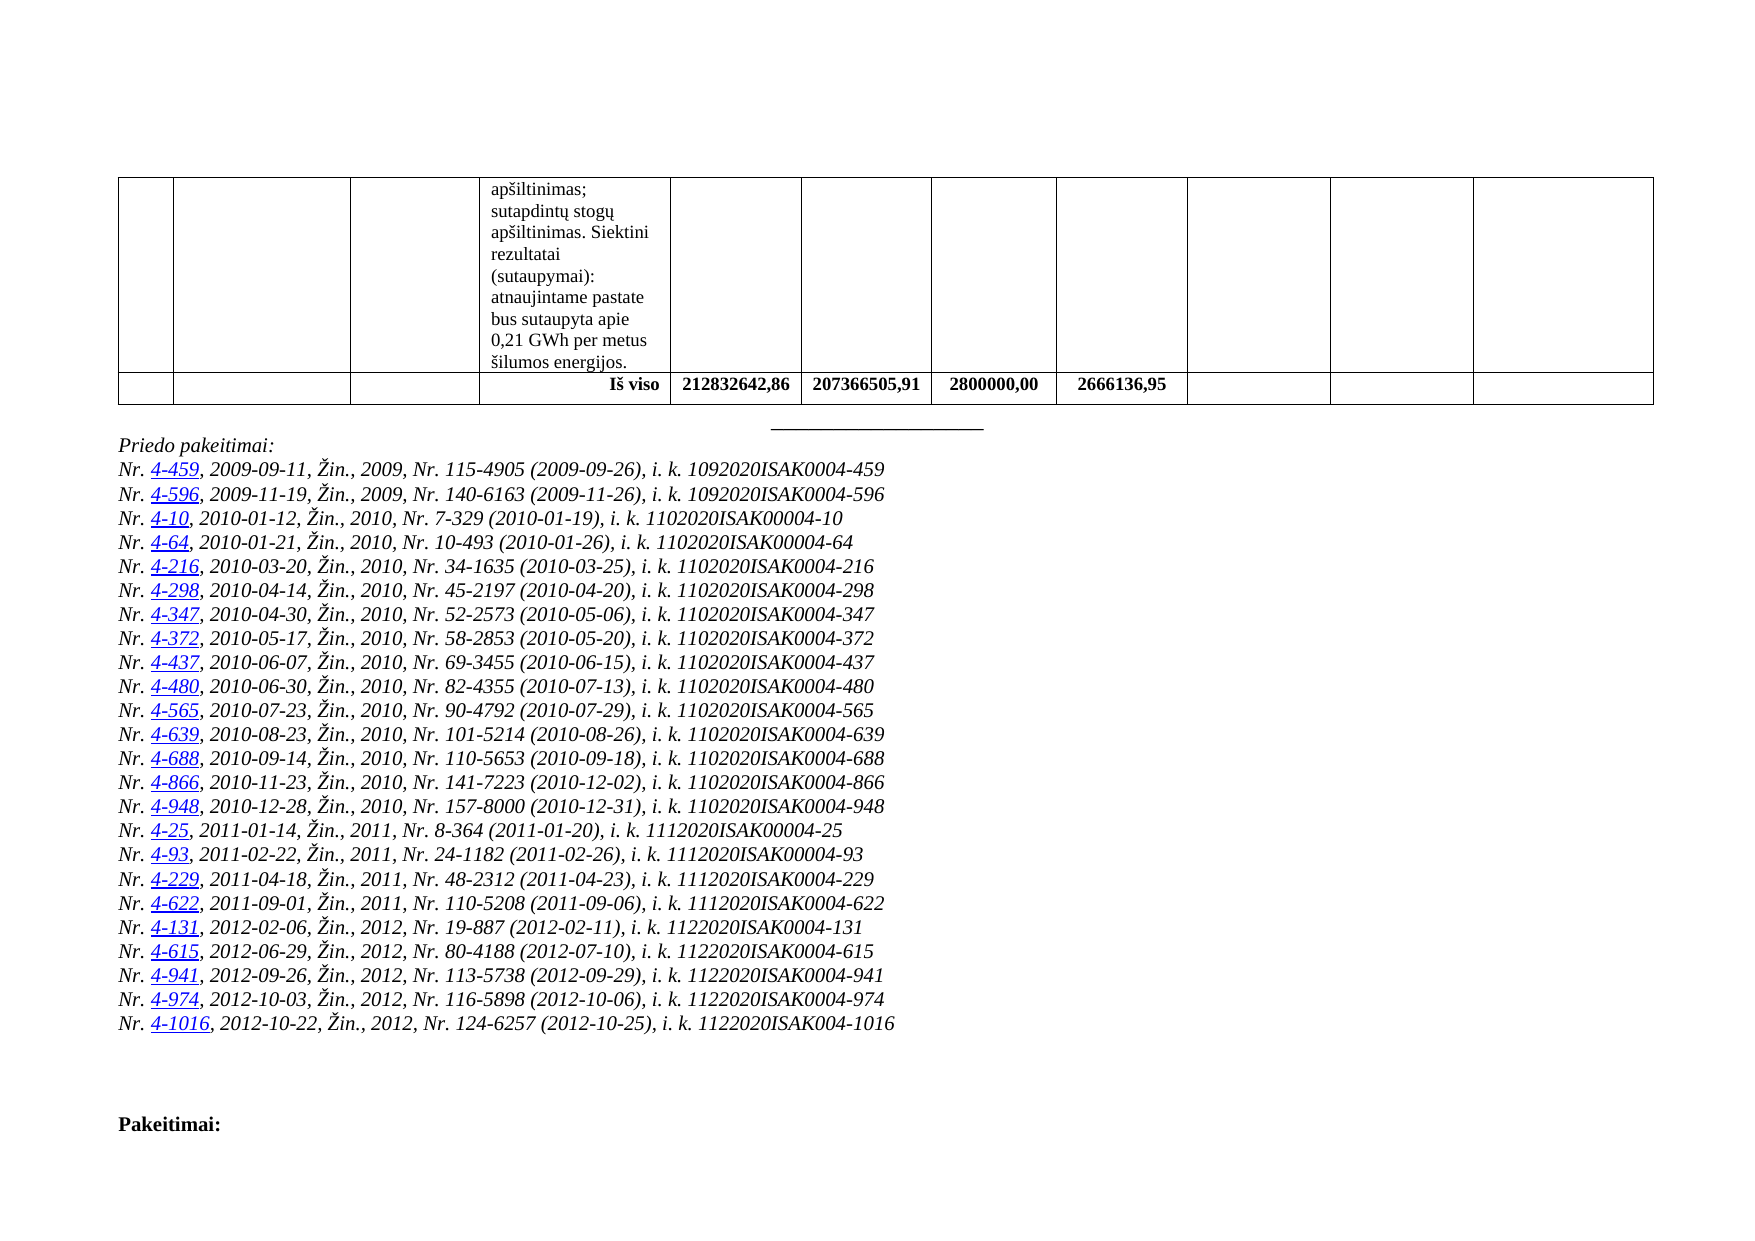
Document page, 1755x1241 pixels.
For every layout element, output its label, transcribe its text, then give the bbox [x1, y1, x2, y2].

table_cell [802, 178, 931, 372]
table_cell [932, 178, 1056, 372]
text Nr. 4-941, 2012-09-26, Žin., 2012, Nr. 113-5738 (2012-09-29), i. k. 1122020ISAK0004-941 [118, 963, 1636, 987]
text Nr. 4-639, 2010-08-23, Žin., 2010, Nr. 101-5214 (2010-08-26), i. k. 1102020ISAK0004-639 [118, 722, 1636, 746]
text Nr. 4-615, 2012-06-29, Žin., 2012, Nr. 80-4188 (2012-07-10), i. k. 1122020ISAK0004-615 [118, 939, 1636, 963]
text Nr. 4-216, 2010-03-20, Žin., 2010, Nr. 34-1635 (2010-03-25), i. k. 1102020ISAK0004-216 [118, 554, 1636, 578]
text Nr. 4-93, 2011-02-22, Žin., 2011, Nr. 24-1182 (2011-02-26), i. k. 1112020ISAK00004-93 [118, 842, 1636, 866]
table_cell [1331, 373, 1473, 403]
text Nr. 4-10, 2010-01-12, Žin., 2010, Nr. 7-329 (2010-01-19), i. k. 1102020ISAK00004-10 [118, 506, 1636, 529]
table_cell [671, 178, 801, 372]
table_cell [119, 373, 173, 403]
text _________________ [118, 405, 1636, 433]
table_cell [174, 373, 350, 403]
text Nr. 4-298, 2010-04-14, Žin., 2010, Nr. 45-2197 (2010-04-20), i. k. 1102020ISAK0004-298 [118, 578, 1636, 602]
text Nr. 4-347, 2010-04-30, Žin., 2010, Nr. 52-2573 (2010-05-06), i. k. 1102020ISAK0004-347 [118, 602, 1636, 626]
text Nr. 4-372, 2010-05-17, Žin., 2010, Nr. 58-2853 (2010-05-20), i. k. 1102020ISAK0004-372 [118, 626, 1636, 650]
table_cell 2800000,00 [932, 373, 1056, 403]
text Nr. 4-596, 2009-11-19, Žin., 2009, Nr. 140-6163 (2009-11-26), i. k. 1092020ISAK0004-596 [118, 481, 1636, 506]
text Nr. 4-565, 2010-07-23, Žin., 2010, Nr. 90-4792 (2010-07-29), i. k. 1102020ISAK0004-565 [118, 698, 1636, 722]
table_cell apšiltinimas; sutapdintų stogų apšiltinimas. Siektini rezultatai (sutaupymai): atnaujintame pastate bus sutaupyta apie 0,21 GWh per metus šilumos energijos. [480, 178, 670, 372]
text Nr. 4-480, 2010-06-30, Žin., 2010, Nr. 82-4355 (2010-07-13), i. k. 1102020ISAK0004-480 [118, 674, 1636, 698]
text Nr. 4-948, 2010-12-28, Žin., 2010, Nr. 157-8000 (2010-12-31), i. k. 1102020ISAK0004-948 [118, 794, 1636, 818]
table_cell - [1057, 178, 1187, 372]
table_cell 2666136,95 [1057, 373, 1187, 403]
table_cell [351, 373, 479, 403]
text Nr. 4-437, 2010-06-07, Žin., 2010, Nr. 69-3455 (2010-06-15), i. k. 1102020ISAK0004-437 [118, 650, 1636, 674]
text Nr. 4-1016, 2012-10-22, Žin., 2012, Nr. 124-6257 (2012-10-25), i. k. 1122020ISAK004-1016 [118, 1011, 1636, 1035]
text Nr. 4-229, 2011-04-18, Žin., 2011, Nr. 48-2312 (2011-04-23), i. k. 1112020ISAK0004-229 [118, 866, 1636, 891]
text Nr. 4-866, 2010-11-23, Žin., 2010, Nr. 141-7223 (2010-12-02), i. k. 1102020ISAK0004-866 [118, 770, 1636, 794]
table_cell [1188, 178, 1330, 372]
text Nr. 4-64, 2010-01-21, Žin., 2010, Nr. 10-493 (2010-01-26), i. k. 1102020ISAK00004-64 [118, 529, 1636, 554]
table_cell 207366505,91 [802, 373, 931, 403]
table_cell [1474, 373, 1653, 403]
text Nr. 4-459, 2009-09-11, Žin., 2009, Nr. 115-4905 (2009-09-26), i. k. 1092020ISAK0004-459 [118, 457, 1636, 481]
table_cell [1474, 178, 1653, 372]
table_cell [119, 178, 173, 372]
text Pakeitimai: [118, 1112, 1636, 1136]
text Nr. 4-131, 2012-02-06, Žin., 2012, Nr. 19-887 (2012-02-11), i. k. 1122020ISAK0004-131 [118, 914, 1636, 939]
table_cell 212832642,86 [671, 373, 801, 403]
table_cell [351, 178, 479, 372]
text Nr. 4-688, 2010-09-14, Žin., 2010, Nr. 110-5653 (2010-09-18), i. k. 1102020ISAK0004-688 [118, 746, 1636, 770]
text Nr. 4-25, 2011-01-14, Žin., 2011, Nr. 8-364 (2011-01-20), i. k. 1112020ISAK00004-25 [118, 818, 1636, 842]
text Nr. 4-622, 2011-09-01, Žin., 2011, Nr. 110-5208 (2011-09-06), i. k. 1112020ISAK0004-622 [118, 891, 1636, 914]
table_cell Iš viso [480, 373, 670, 403]
table_cell [1331, 178, 1473, 372]
table_cell [1188, 373, 1330, 403]
text Nr. 4-974, 2012-10-03, Žin., 2012, Nr. 116-5898 (2012-10-06), i. k. 1122020ISAK0004-974 [118, 987, 1636, 1011]
table_cell [174, 178, 350, 372]
text Priedo pakeitimai: [118, 433, 1636, 457]
